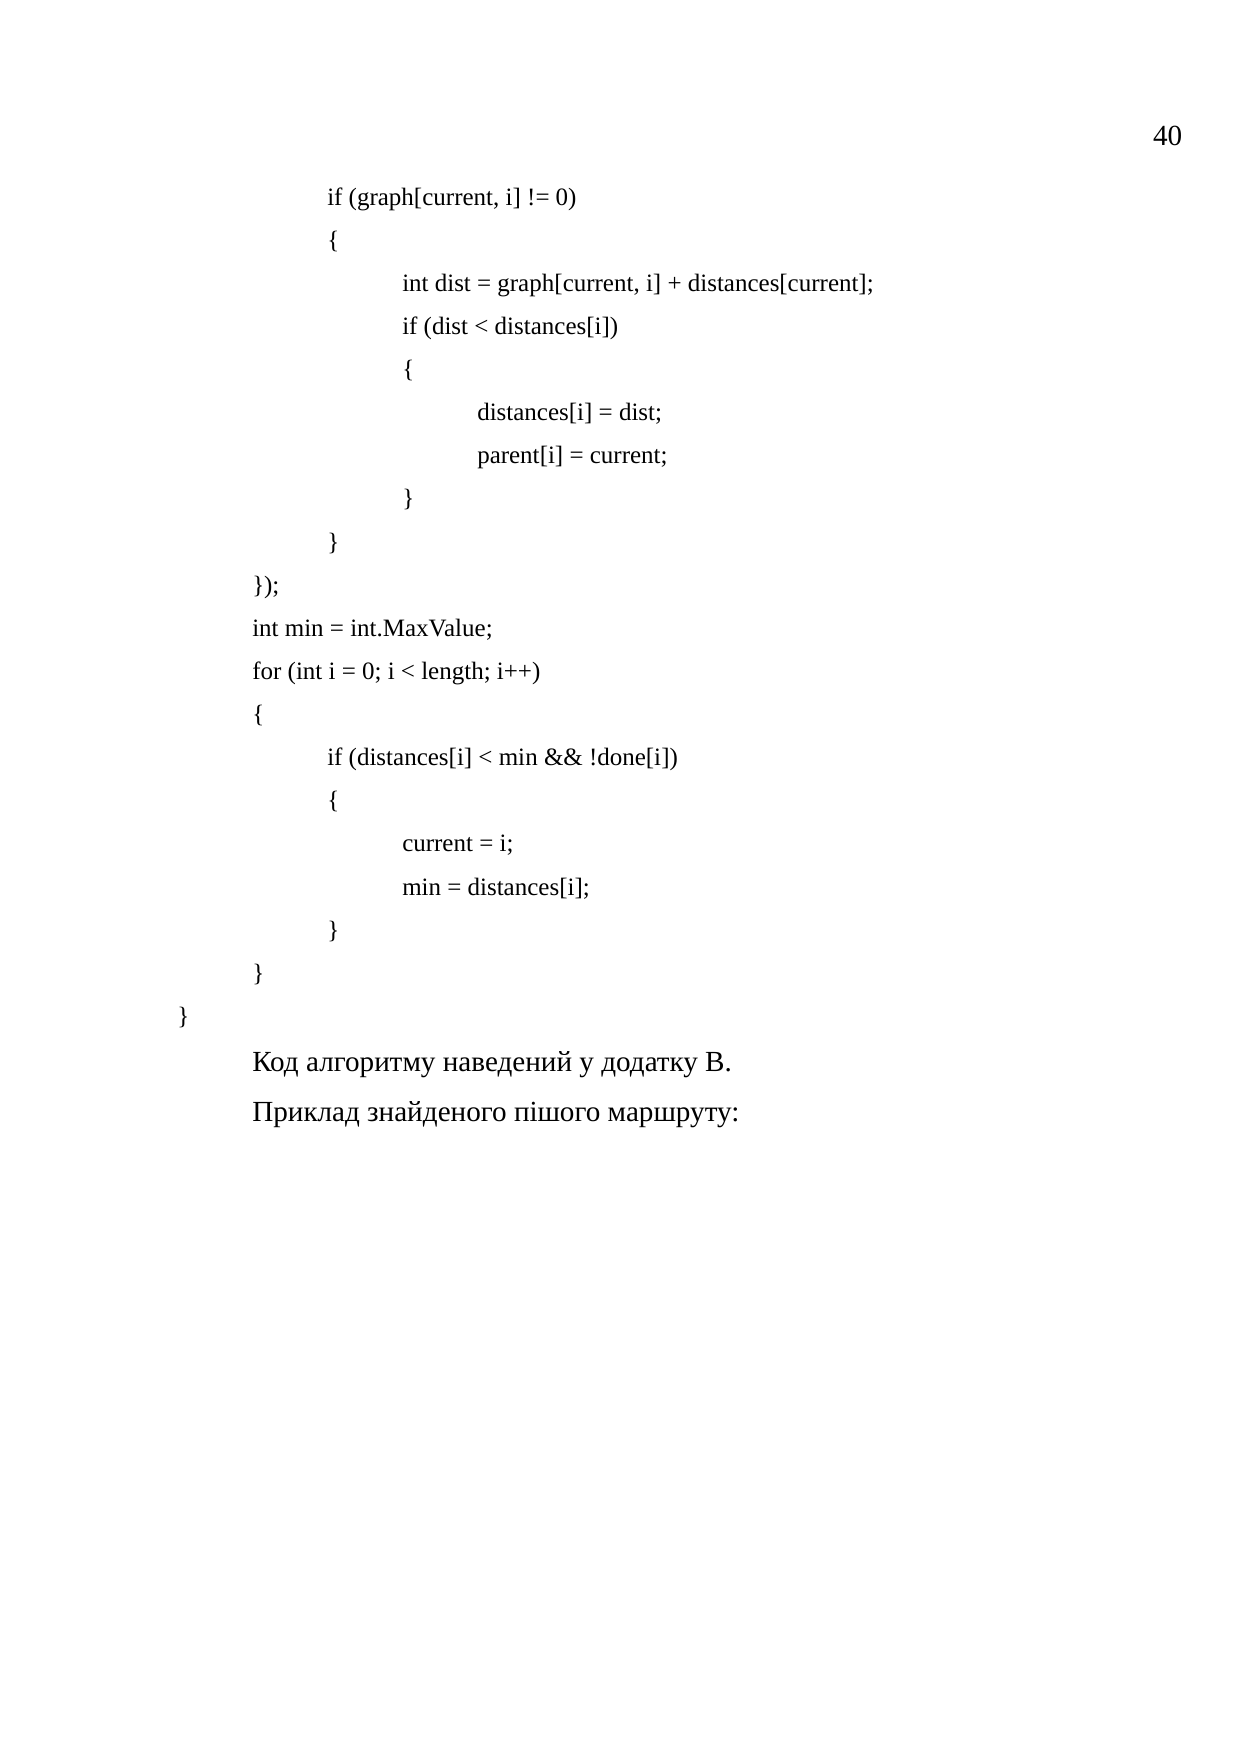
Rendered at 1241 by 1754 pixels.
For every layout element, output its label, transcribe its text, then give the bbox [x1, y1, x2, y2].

text } [177, 527, 1182, 555]
text if (distances[i] < min && !done[i]) [177, 742, 1182, 771]
text { [177, 699, 1182, 728]
text current = i; [177, 828, 1182, 857]
text for (int i = 0; i < length; i++) [177, 656, 1182, 685]
text parent[i] = current; [177, 440, 1182, 469]
text int dist = graph[current, i] + distances[current]; [177, 268, 1182, 297]
text distances[i] = dist; [177, 397, 1182, 426]
text } [177, 915, 1182, 943]
text { [177, 785, 1182, 814]
text { [177, 354, 1182, 383]
text { [177, 225, 1182, 253]
text Код алгоритму наведений у додатку В. [177, 1044, 1182, 1078]
text } [177, 483, 1182, 512]
text } [177, 958, 1182, 987]
text Приклад знайденого пішого маршруту: [177, 1094, 1182, 1128]
text int min = int.MaxValue; [177, 613, 1182, 642]
text min = distances[i]; [177, 872, 1182, 900]
text }); [177, 570, 1182, 598]
text if (graph[current, i] != 0) [177, 182, 1182, 210]
text } [177, 1001, 1182, 1030]
text if (dist < distances[i]) [177, 311, 1182, 340]
